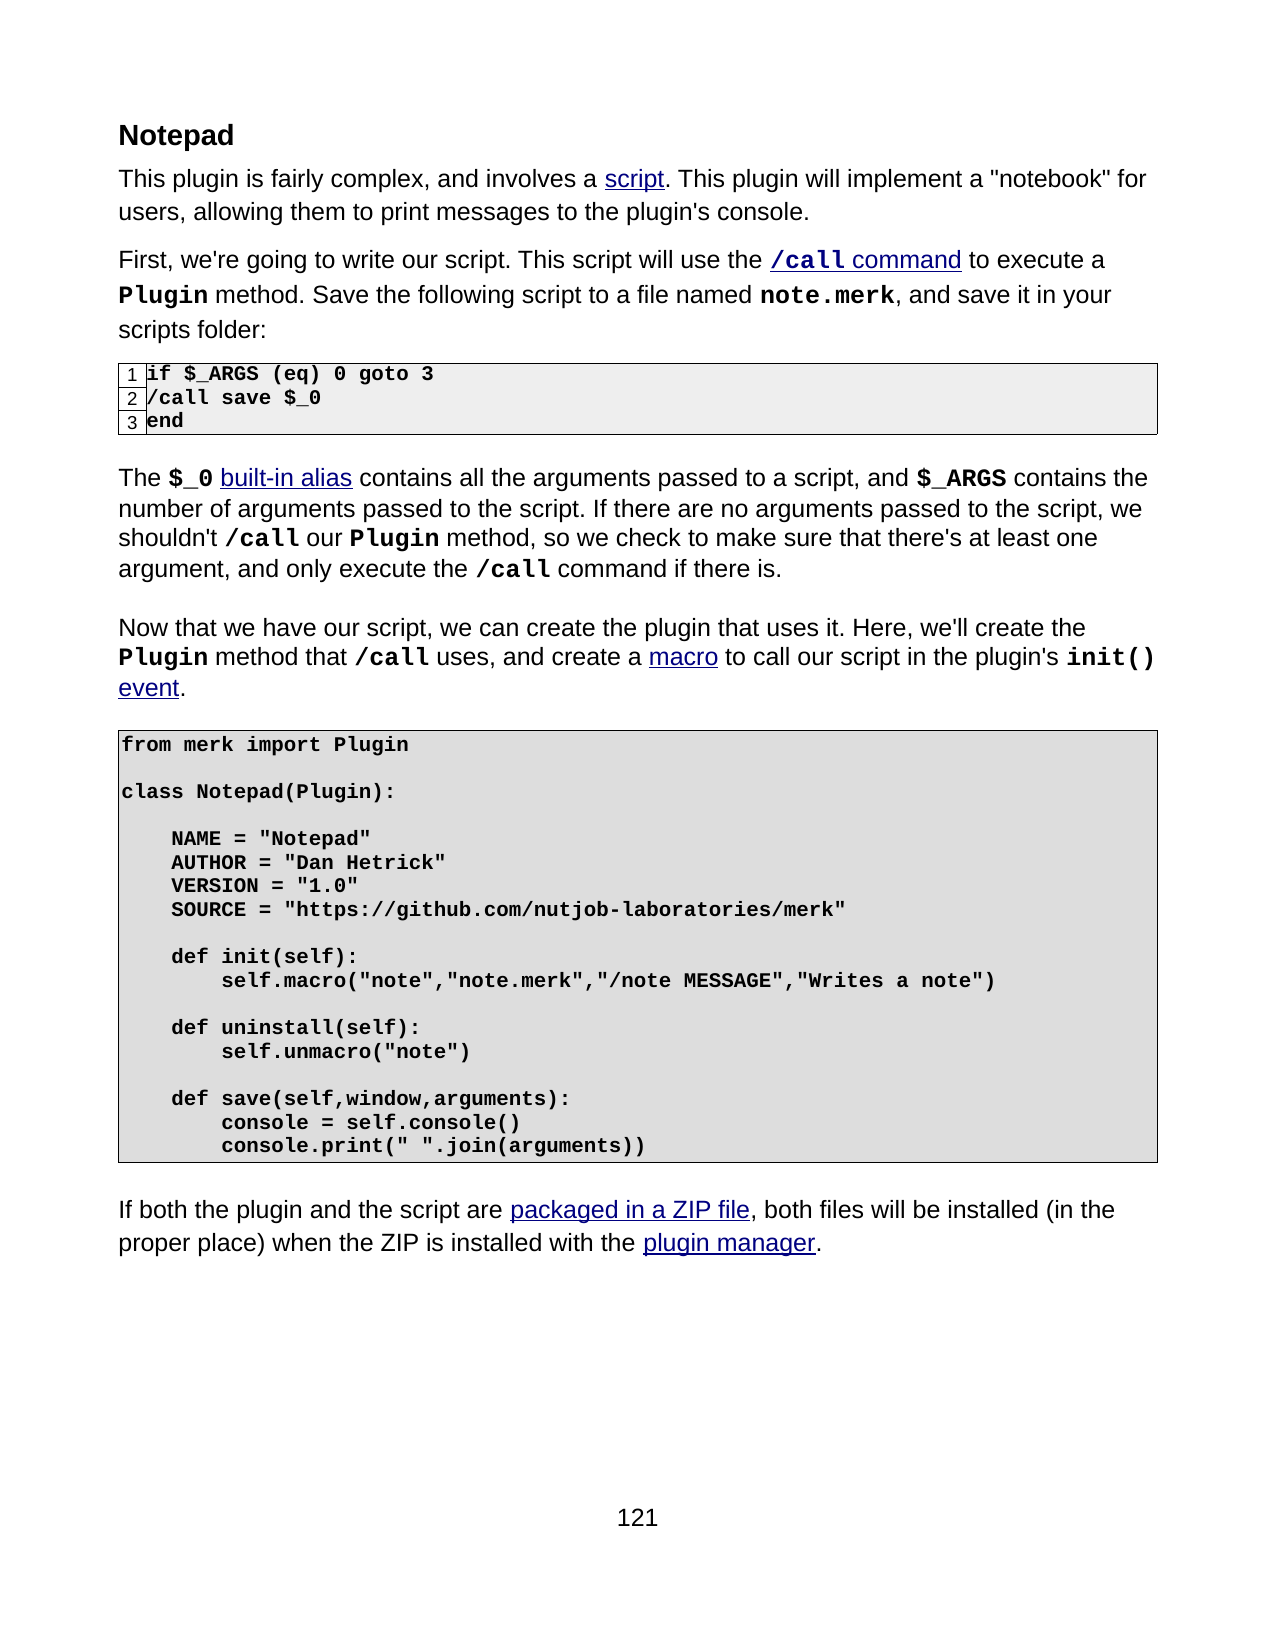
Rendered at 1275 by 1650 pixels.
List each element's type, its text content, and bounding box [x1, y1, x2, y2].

text If both the plugin and the script are packaged in a ZIP file, both files will be installed (in the proper place) when the ZIP is installed with the plugin manager. [118, 1163, 1157, 1257]
table_cell 3 [119, 411, 146, 434]
subtitle Notepad [118, 118, 1157, 152]
table_cell end [147, 410, 1157, 434]
table_header 1 [119, 364, 146, 387]
table_cell 2 [119, 388, 146, 410]
text This plugin is fairly complex, and involves a script. This plugin will implement a "notebook" for users, allowing them to print messages to the plugin's console. [118, 164, 1157, 226]
text Now that we have our script, we can create the plugin that uses it. Here, we'll create the Plugin method that /call uses, and create a macro to call our script in the plugin's init() event. [118, 613, 1157, 702]
table_cell /call save $_0 [147, 387, 1157, 410]
table_header if $_ARGS (eq) 0 goto 3 [147, 364, 1157, 387]
text The $_0 built-in alias contains all the arguments passed to a script, and $_ARGS contains the number of arguments passed to the script. If there are no arguments passed to the script, we shouldn't /call our Plugin method, so we check to make sure that there's at least one argument, and only execute the /call command if there is. [118, 435, 1157, 613]
table_header from merk import Plugin class Notepad(Plugin): NAME = "Notepad" AUTHOR = "Dan Hetrick" VERSION = "1.0" SOURCE = "https://github.com/nutjob-laboratories/merk" def init(self): self.macro("note","note.merk","/note MESSAGE","Writes a note") def uninstall(self): self.unmacro("note") def save(self,window,arguments): console = self.console() console.print(" ".join(arguments)) [119, 731, 1157, 1162]
text First, we're going to write our script. This script will use the /call command to execute a Plugin method. Save the following script to a file named note.merk, and save it in your scripts folder: [118, 245, 1157, 344]
